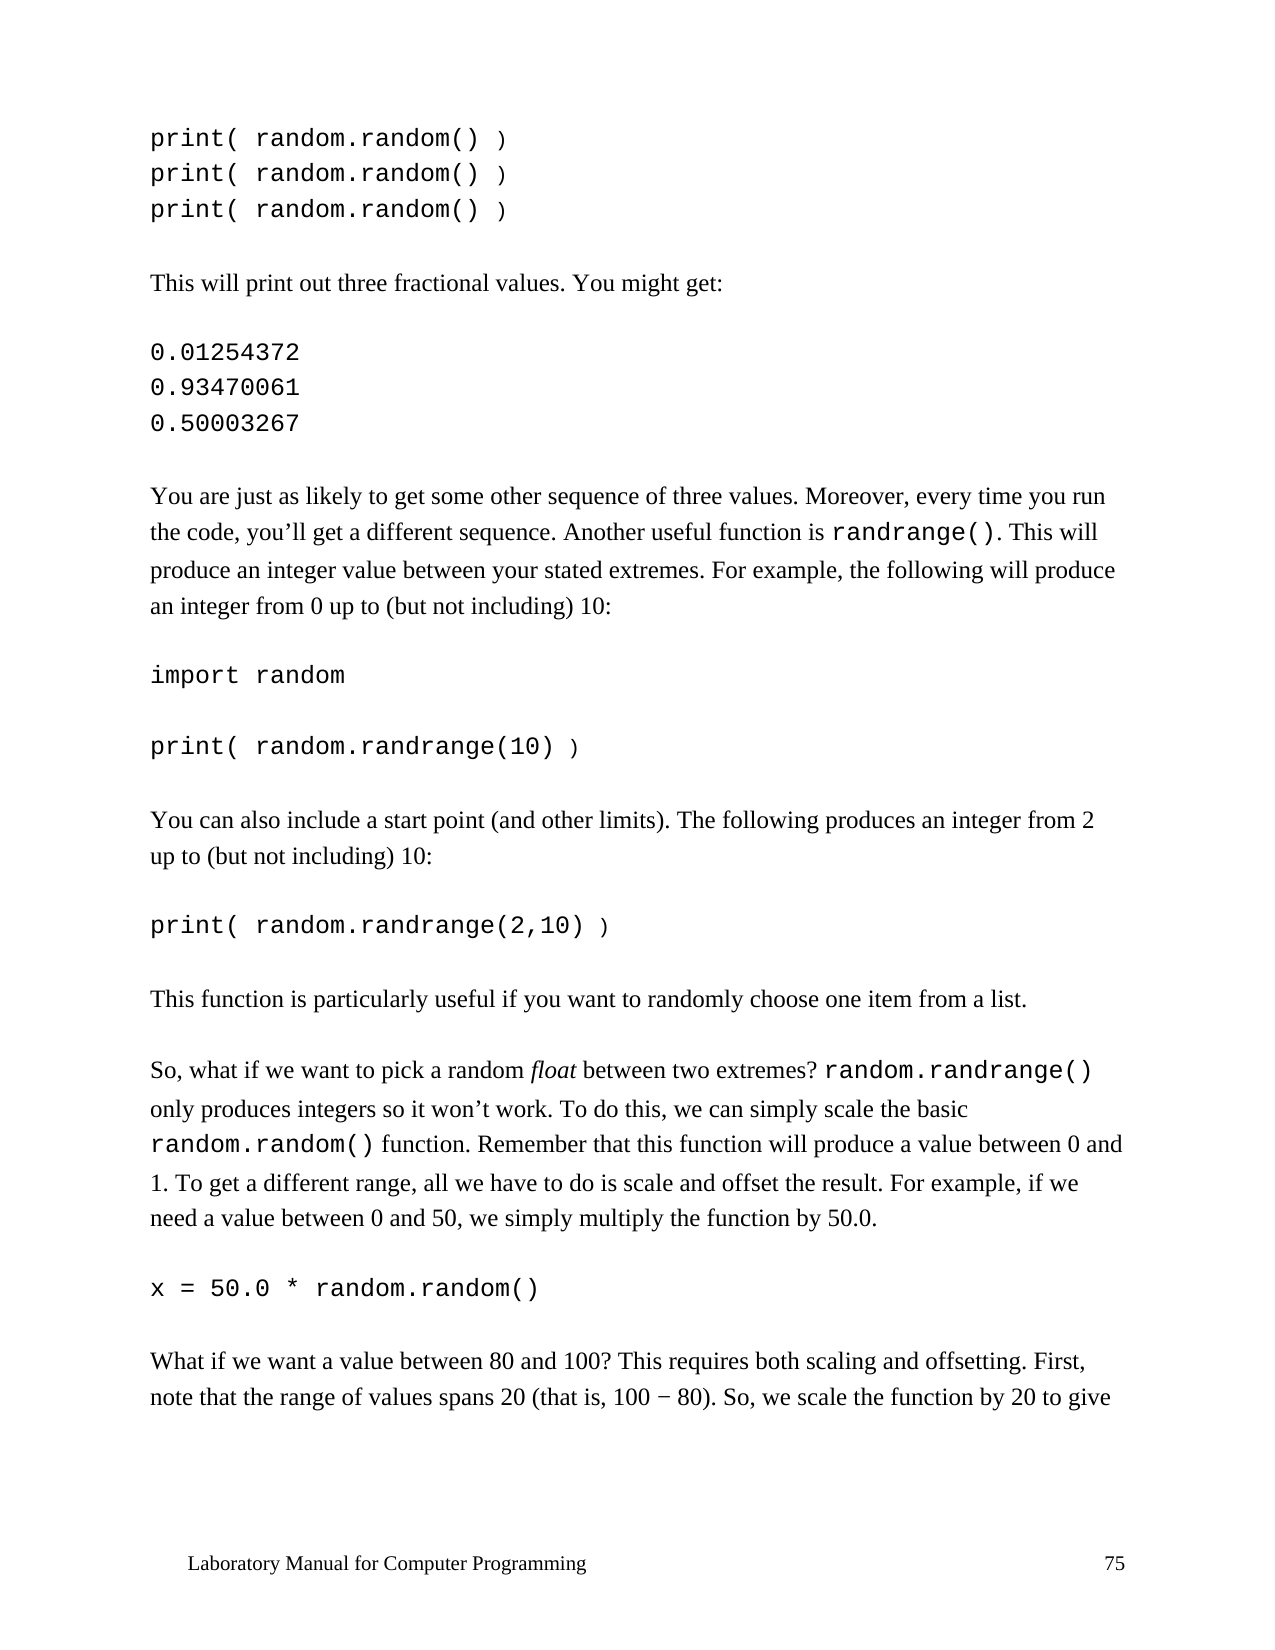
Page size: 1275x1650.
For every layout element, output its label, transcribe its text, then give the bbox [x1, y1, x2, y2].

text print( random.random() ) [150, 161, 1125, 189]
text You are just as likely to get some other sequence of three values. Moreover, every time you run the code, you’ll get a different sequence. Another useful function is randrange(). This will produce an integer value between your stated extremes. For example, the following will produce an integer from 0 up to (but not including) 10: [150, 481, 1125, 620]
text print( random.random() ) [150, 196, 1125, 224]
text 0.50003267 [150, 410, 1125, 439]
text What if we want a value between 80 and 100? This requires both scaling and offsetting. First, note that the range of values spans 20 (that is, 100 − 80). So, we scale the function by 20 to give [150, 1346, 1125, 1411]
text So, what if we want to pick a random float between two extremes? random.randrange() only produces integers so it won’t work. To do this, we can simply scale the basic random.random() function. Remember that this function will produce a value between 0 and 1. To get a different range, all we have to do is scale and offset the result. For example, if we need a value between 0 and 50, we simply multiply the function by 50.0. [150, 1056, 1125, 1232]
text This function is particularly useful if you want to randomly choose one item from a list. [150, 984, 1125, 1012]
text print( random.randrange(2,10) ) [150, 912, 1125, 941]
text 0.01254372 [150, 339, 1125, 368]
text x = 50.0 * random.random() [150, 1275, 1125, 1304]
text print( random.random() ) [150, 125, 1125, 154]
text print( random.randrange(10) ) [150, 734, 1125, 762]
text import random [150, 663, 1125, 691]
text This will print out three fractional values. You might get: [150, 268, 1125, 296]
text You can also include a start point (and other limits). The following produces an integer from 2 up to (but not including) 10: [150, 805, 1125, 870]
text 0.93470061 [150, 375, 1125, 403]
